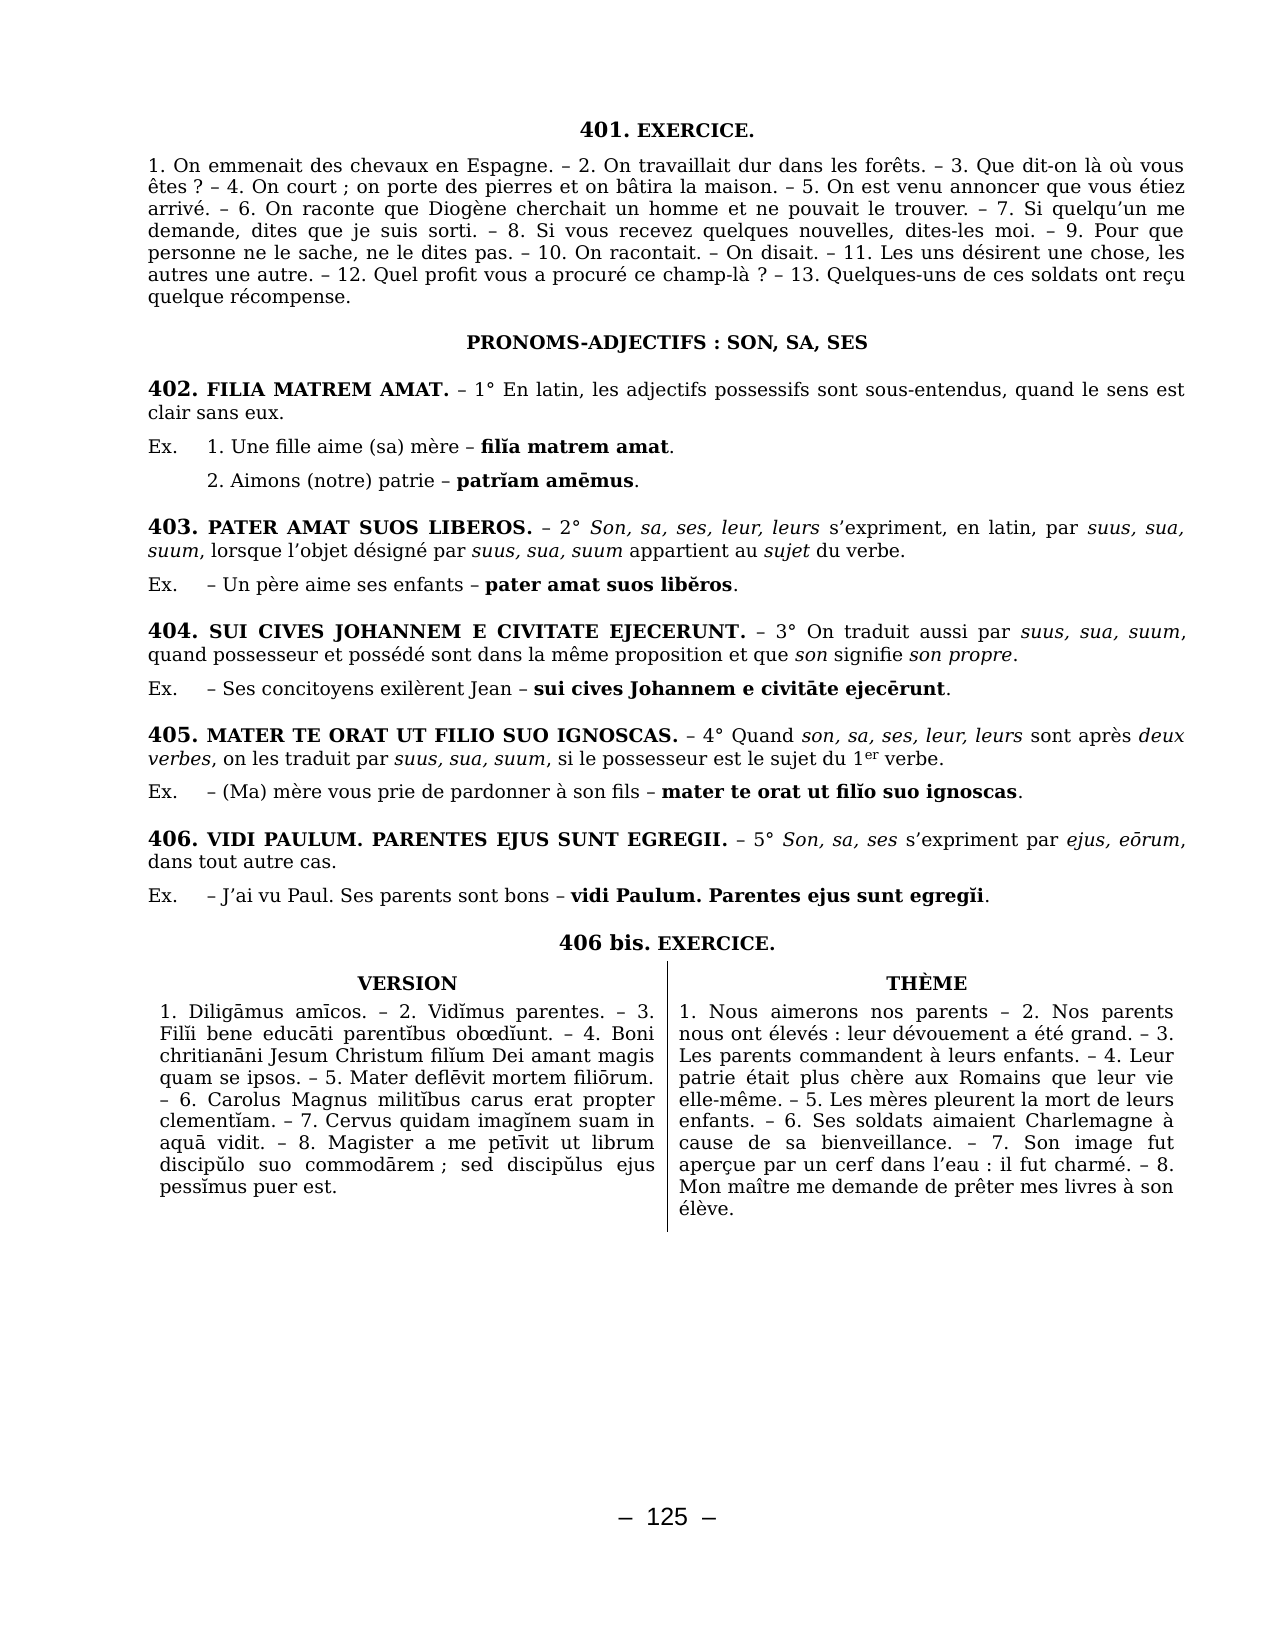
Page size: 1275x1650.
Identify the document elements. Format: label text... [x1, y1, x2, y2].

text Ex. – (Ma) mère vous prie de pardonner à son fils – mater te orat ut filĭo suo ignoscas. [148, 781, 1186, 803]
table_header VERSION 1. Diligāmus amīcos. – 2. Vidĭmus parentes. – 3. Filĭi bene educāti parentĭbus obœdĭunt. – 4. Boni chritianāni Jesum Christum filĭum Dei amant magis quam se ipsos. – 5. Mater deflēvit mortem filiōrum. – 6. Carolus Magnus militĭbus carus erat propter clementĭam. – 7. Cervus quidam imagĭnem suam in aquā vidit. – 8. Magister a me petīvit ut librum discipŭlo suo commodārem ; sed discipŭlus ejus pessĭmus puer est. [148, 961, 667, 1232]
text 402. FILIA MATREM AMAT. – 1° En latin, les adjectifs possessifs sont sous-entendus, quand le sens est clair sans eux. [148, 377, 1186, 423]
text 406 bis. EXERCICE. [148, 931, 1186, 955]
text PRONOMS-ADJECTIFS : SON, SA, SES [148, 331, 1186, 353]
table_header THÈME 1. Nous aimerons nos parents – 2. Nos parents nous ont élevés : leur dévouement a été grand. – 3. Les parents commandent à leurs enfants. – 4. Leur patrie était plus chère aux Romains que leur vie elle-même. – 5. Les mères pleurent la mort de leurs enfants. – 6. Ses soldats aimaient Charlemagne à cause de sa bienveillance. – 7. Son image fut aperçue par un cerf dans l’eau : il fut charmé. – 8. Mon maître me demande de prêter mes livres à son élève. [668, 961, 1186, 1232]
text Ex. 1. Une fille aime (sa) mère – filĭa matrem amat. [148, 435, 1186, 457]
text 405. MATER TE ORAT UT FILIO SUO IGNOSCAS. – 4° Quand son, sa, ses, leur, leurs sont après deux verbes, on les traduit par suus, sua, suum, si le possesseur est le sujet du 1er verbe. [148, 723, 1186, 769]
text 404. SUI CIVES JOHANNEM E CIVITATE EJECERUNT. – 3° On traduit aussi par suus, sua, suum, quand possesseur et possédé sont dans la même proposition et que son signifie son propre. [148, 619, 1186, 665]
text 406. VIDI PAULUM. PARENTES EJUS SUNT EGREGII. – 5° Son, sa, ses s’expriment par ejus, eōrum, dans tout autre cas. [148, 827, 1186, 873]
text Ex. – J’ai vu Paul. Ses parents sont bons – vidi Paulum. Parentes ejus sunt egregĭi. [148, 885, 1186, 907]
text Ex. – Un père aime ses enfants – pater amat suos libĕros. [148, 573, 1186, 595]
text 401. EXERCICE. [148, 118, 1186, 143]
text 403. PATER AMAT SUOS LIBEROS. – 2° Son, sa, ses, leur, leurs s’expriment, en latin, par suus, sua, suum, lorsque l’objet désigné par suus, sua, suum appartient au sujet du verbe. [148, 515, 1186, 561]
text 2. Aimons (notre) patrie – patrĭam amēmus. [148, 469, 1186, 491]
text Ex. – Ses concitoyens exilèrent Jean – sui cives Johannem e civitāte ejecērunt. [148, 677, 1186, 699]
text 1. On emmenait des chevaux en Espagne. – 2. On travaillait dur dans les forêts. – 3. Que dit-on là où vous êtes ? – 4. On court ; on porte des pierres et on bâtira la maison. – 5. On est venu annoncer que vous étiez arrivé. – 6. On raconte que Diogène cherchait un homme et ne pouvait le trouver. – 7. Si quelqu’un me demande, dites que je suis sorti. – 8. Si vous recevez quelques nouvelles, dites-les moi. – 9. Pour que personne ne le sache, ne le dites pas. – 10. On racontait. – On disait. – 11. Les uns désirent une chose, les autres une autre. – 12. Quel profit vous a procuré ce champ-là ? – 13. Quelques-uns de ces soldats ont reçu quelque récompense. [148, 155, 1186, 308]
